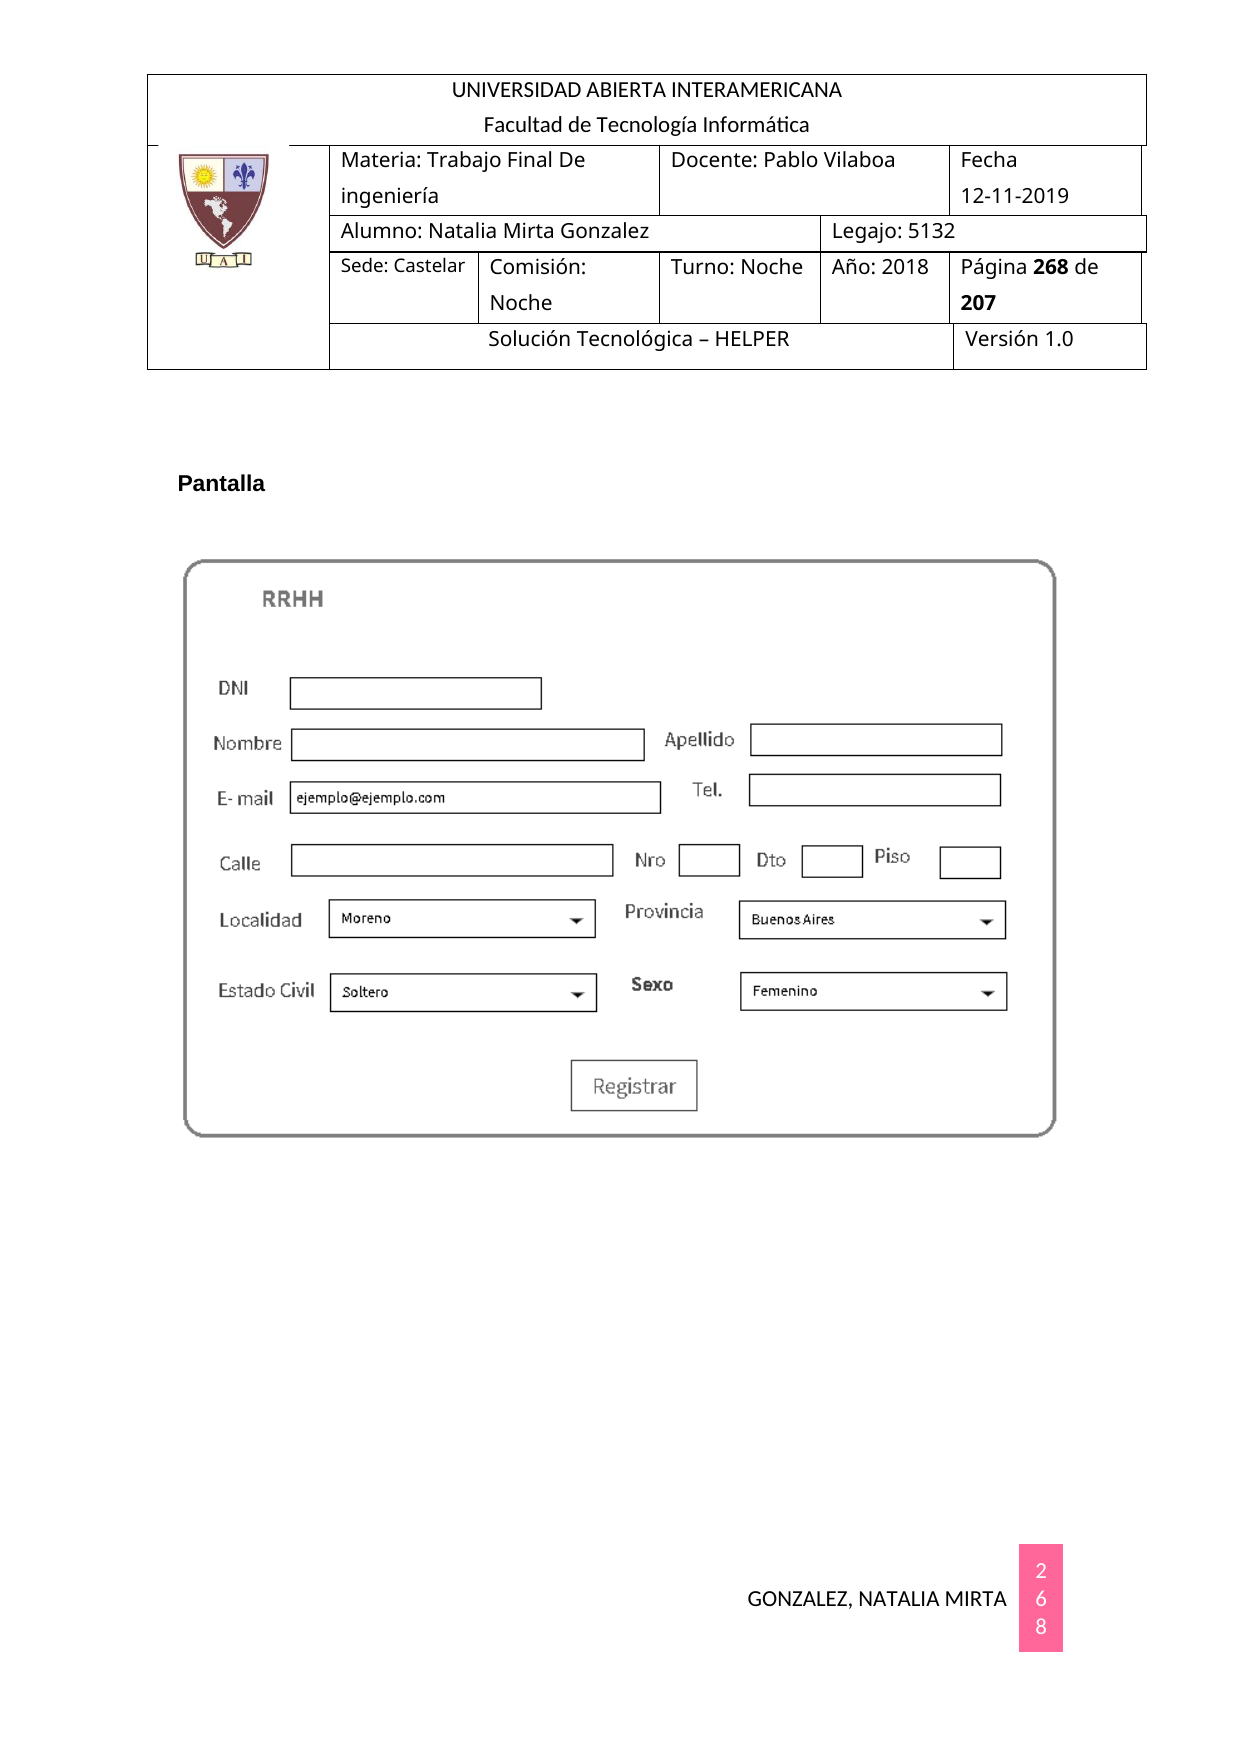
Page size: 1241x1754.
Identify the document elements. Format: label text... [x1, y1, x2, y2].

text Pantalla [177, 469, 1063, 496]
